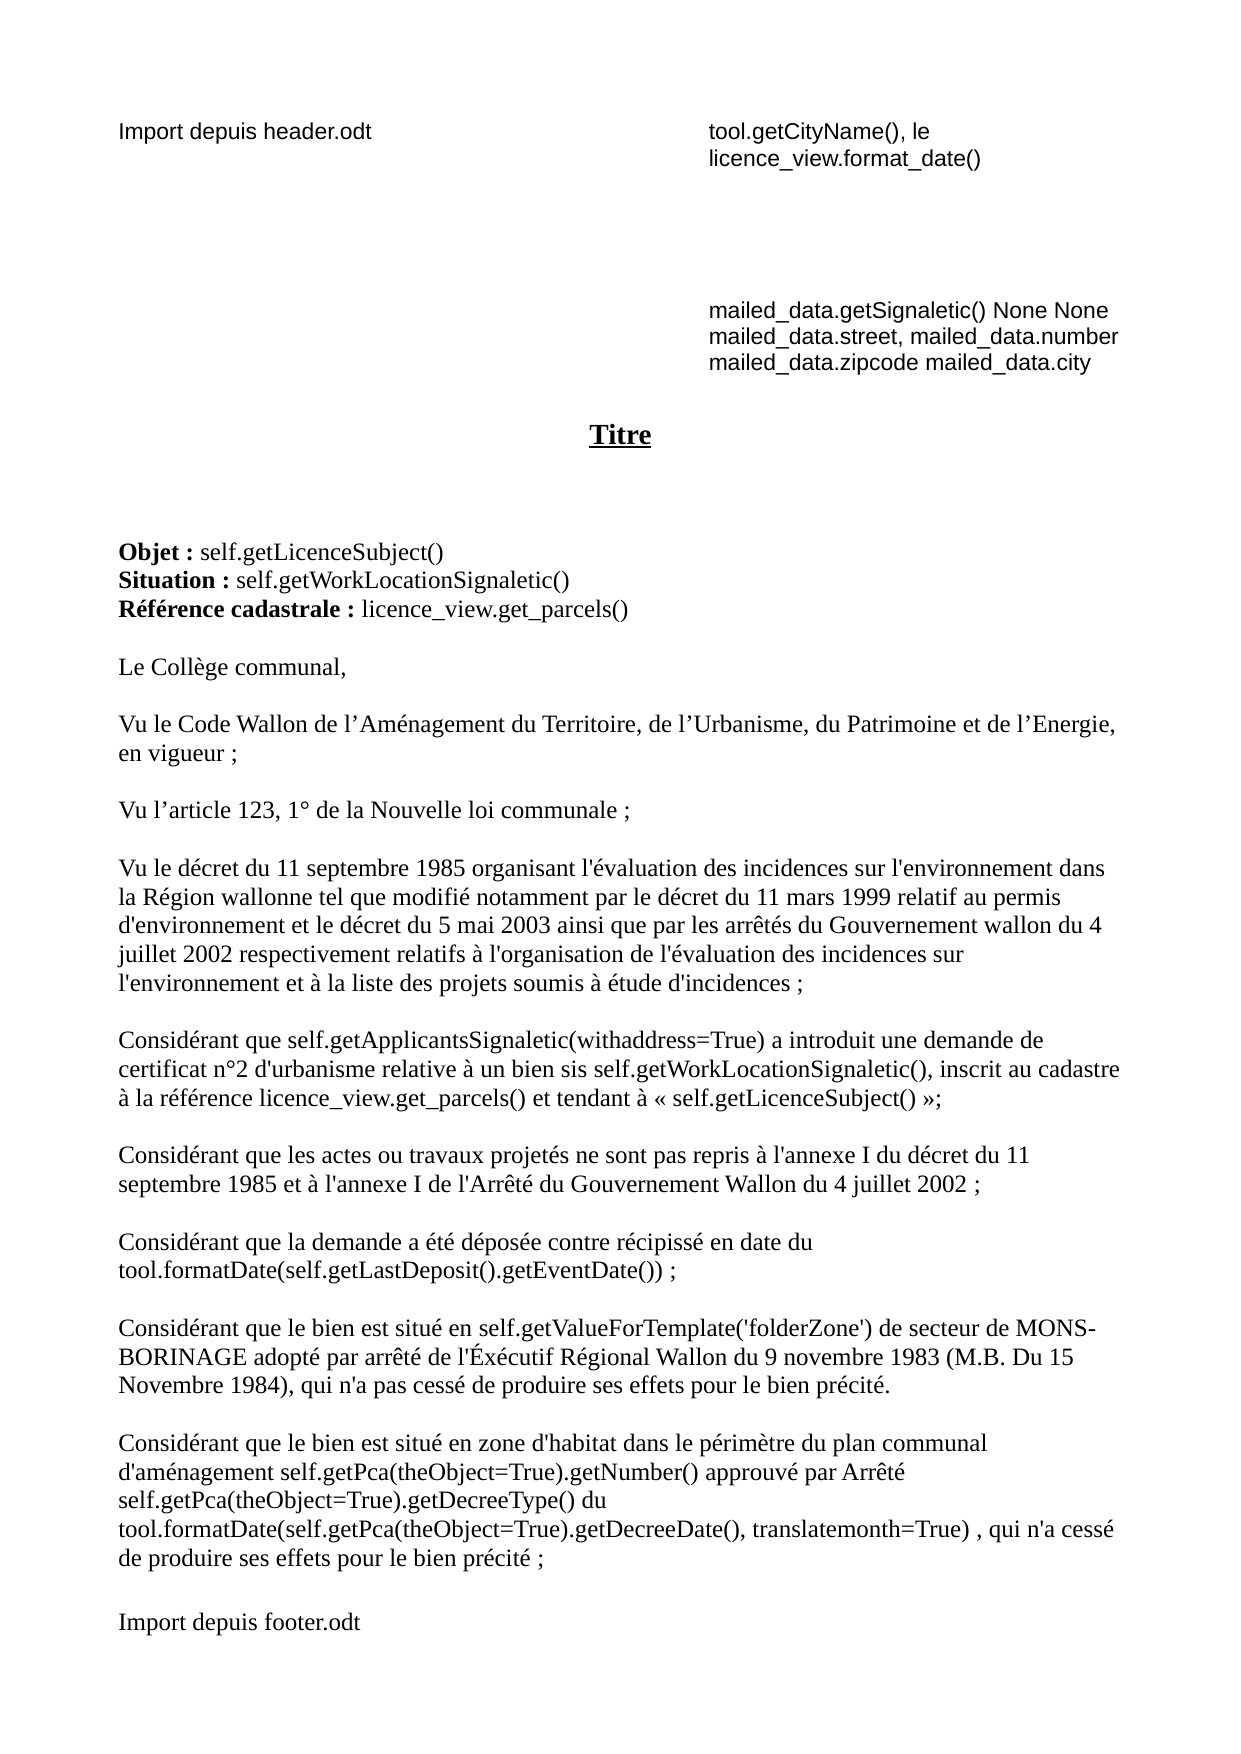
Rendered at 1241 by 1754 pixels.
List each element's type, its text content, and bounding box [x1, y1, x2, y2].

text Considérant que self.getApplicantsSignaletic(withaddress=True) a introduit une demande de certificat n°2 d'urbanisme relative à un bien sis self.getWorkLocationSignaletic(), inscrit au cadastre à la référence licence_view.get_parcels() et tendant à « self.getLicenceSubject() »; [118, 1026, 1122, 1112]
text Référence cadastrale : licence_view.get_parcels() [118, 594, 1122, 623]
text Considérant que les actes ou travaux projetés ne sont pas repris à l'annexe I du décret du 11 septembre 1985 et à l'annexe I de l'Arrêté du Gouvernement Wallon du 4 juillet 2002 ; [118, 1141, 1122, 1198]
text Le Collège communal, [118, 652, 1122, 681]
title Titre [118, 417, 1122, 451]
text Considérant que le bien est situé en self.getValueForTemplate('folderZone') de secteur de MONS-BORINAGE adopté par arrêté de l'Éxécutif Régional Wallon du 9 novembre 1983 (M.B. Du 15 Novembre 1984), qui n'a pas cessé de produire ses effets pour le bien précité. [118, 1313, 1122, 1428]
text Vu le Code Wallon de l’Aménagement du Territoire, de l’Urbanisme, du Patrimoine et de l’Energie, en vigueur ; [118, 709, 1122, 767]
table_header tool.getCityName(), le licence_view.format_date() mailed_data.getSignaletic() None None mailed_data.street, mailed_data.number mailed_data.zipcode mailed_data.city [709, 118, 1123, 388]
text Objet : self.getLicenceSubject() [118, 537, 1122, 566]
text Situation : self.getWorkLocationSignaletic() [118, 566, 1122, 594]
text Vu l’article 123, 1° de la Nouvelle loi communale ; [118, 796, 1122, 824]
table_header Import depuis header.odt [118, 118, 708, 388]
text Considérant que la demande a été déposée contre récipissé en date du tool.formatDate(self.getLastDeposit().getEventDate()) ; [118, 1227, 1122, 1284]
text Vu le décret du 11 septembre 1985 organisant l'évaluation des incidences sur l'environnement dans la Région wallonne tel que modifié notamment par le décret du 11 mars 1999 relatif au permis d'environnement et le décret du 5 mai 2003 ainsi que par les arrêtés du Gouvernement wallon du 4 juillet 2002 respectivement relatifs à l'organisation de l'évaluation des incidences sur l'environnement et à la liste des projets soumis à étude d'incidences ; [118, 853, 1122, 997]
text Considérant que le bien est situé en zone d'habitat dans le périmètre du plan communal d'aménagement self.getPca(theObject=True).getNumber() approuvé par Arrêté self.getPca(theObject=True).getDecreeType() du tool.formatDate(self.getPca(theObject=True).getDecreeDate(), translatemonth=True) , qui n'a cessé de produire ses effets pour le bien précité ; [118, 1428, 1122, 1572]
